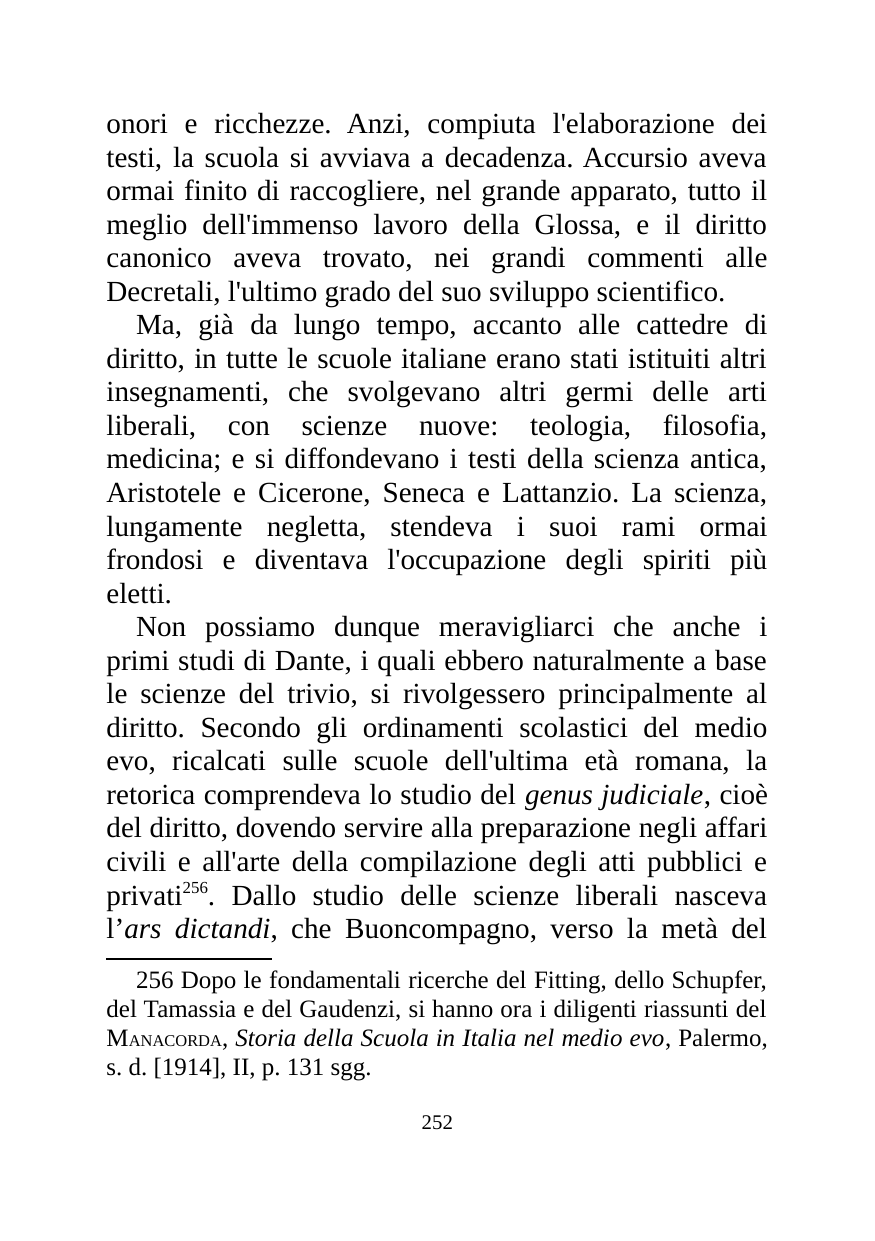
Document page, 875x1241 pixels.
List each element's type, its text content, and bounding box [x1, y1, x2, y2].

text Ma, già da lungo tempo, accanto alle cattedre di diritto, in tutte le scuole italiane erano stati istituiti altri insegnamenti, che svolgevano altri germi delle arti liberali, con scienze nuove: teologia, filosofia, medicina; e si diffondevano i testi della scienza antica, Aristotele e Cicerone, Seneca e Lattanzio. La scienza, lungamente negletta, stendeva i suoi rami ormai frondosi e diventava l'occupazione degli spiriti più eletti. [106, 307, 768, 609]
text onori e ricchezze. Anzi, compiuta l'elaborazione dei testi, la scuola si avviava a decadenza. Accursio aveva ormai finito di raccogliere, nel grande apparato, tutto il meglio dell'immenso lavoro della Glossa, e il diritto canonico aveva trovato, nei grandi commenti alle Decretali, l'ultimo grado del suo sviluppo scientifico. [106, 106, 768, 307]
text Dopo le fondamentali ricerche del Fitting, dello Schupfer, del Tamassia e del Gaudenzi, si hanno ora i diligenti riassunti del Manacorda, Storia della Scuola in Italia nel medio evo, Palermo, s. d. [1914], II, p. 131 sgg. [106, 965, 768, 1080]
text Non possiamo dunque meravigliarci che anche i primi studi di Dante, i quali ebbero naturalmente a base le scienze del trivio, si rivolgessero principalmente al diritto. Secondo gli ordinamenti scolastici del medio evo, ricalcati sulle scuole dell'ultima età romana, la retorica comprendeva lo studio del genus judiciale, cioè del diritto, dovendo servire alla preparazione negli affari civili e all'arte della compilazione degli atti pubblici e privati. Dallo studio delle scienze liberali nasceva l’ars dictandi, che Buoncompagno, verso la metà del [106, 609, 768, 945]
